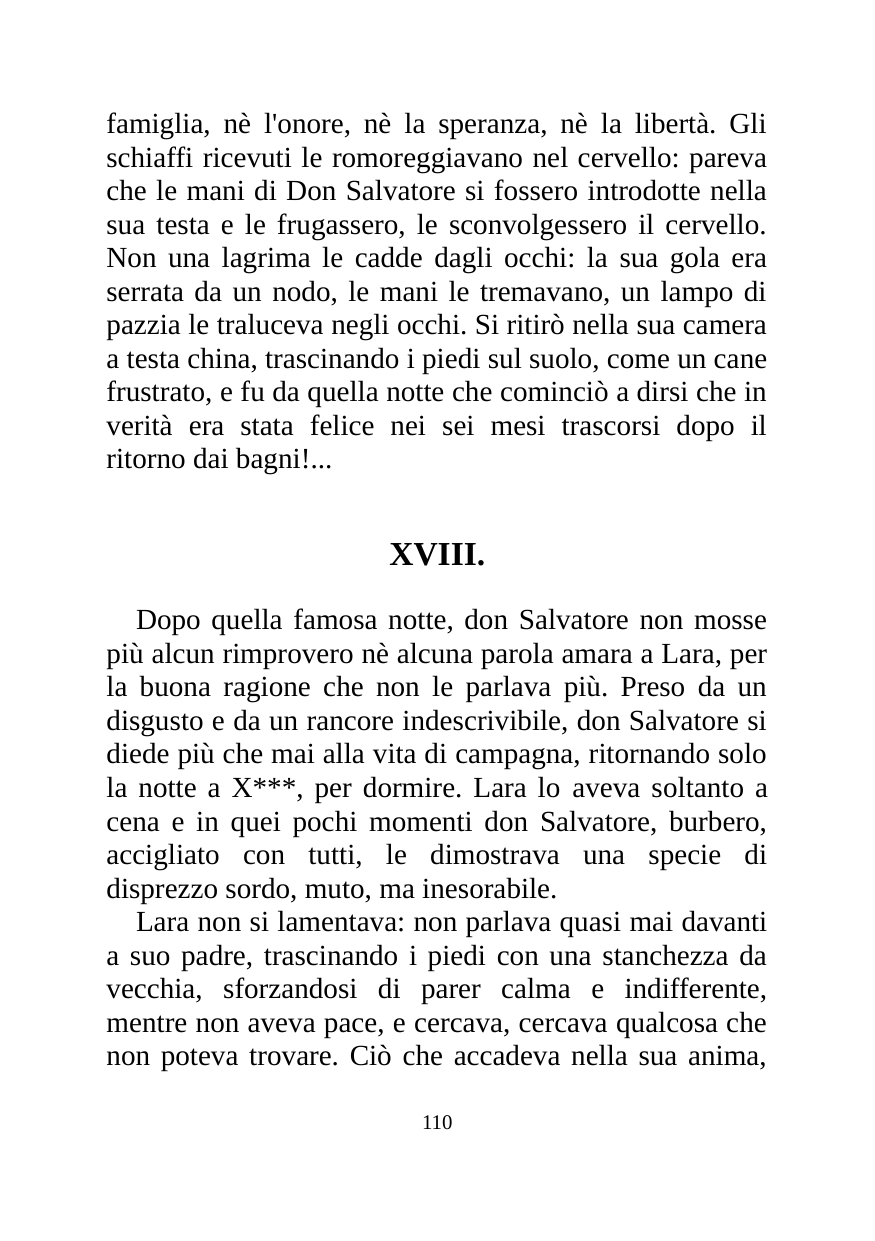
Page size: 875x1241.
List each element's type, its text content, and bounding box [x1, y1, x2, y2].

text famiglia, nè l'onore, nè la speranza, nè la libertà. Gli schiaffi ricevuti le romoreggiavano nel cervello: pareva che le mani di Don Salvatore si fossero introdotte nella sua testa e le frugassero, le sconvolgessero il cervello. Non una lagrima le cadde dagli occhi: la sua gola era serrata da un nodo, le mani le tremavano, un lampo di pazzia le traluceva negli occhi. Si ritirò nella sua camera a testa china, trascinando i piedi sul suolo, come un cane frustrato, e fu da quella notte che cominciò a dirsi che in verità era stata felice nei sei mesi trascorsi dopo il ritorno dai bagni!... [106, 106, 768, 475]
text Lara non si lamentava: non parlava quasi mai davanti a suo padre, trascinando i piedi con una stanchezza da vecchia, sforzandosi di parer calma e indifferente, mentre non aveva pace, e cercava, cercava qualcosa che non poteva trovare. Ciò che accadeva nella sua anima, [106, 904, 768, 1072]
subtitle XVIII. [106, 534, 768, 573]
text Dopo quella famosa notte, don Salvatore non mosse più alcun rimprovero nè alcuna parola amara a Lara, per la buona ragione che non le parlava più. Preso da un disgusto e da un rancore indescrivibile, don Salvatore si diede più che mai alla vita di campagna, ritornando solo la notte a X***, per dormire. Lara lo aveva soltanto a cena e in quei pochi momenti don Salvatore, burbero, accigliato con tutti, le dimostrava una specie di disprezzo sordo, muto, ma inesorabile. [106, 602, 768, 904]
